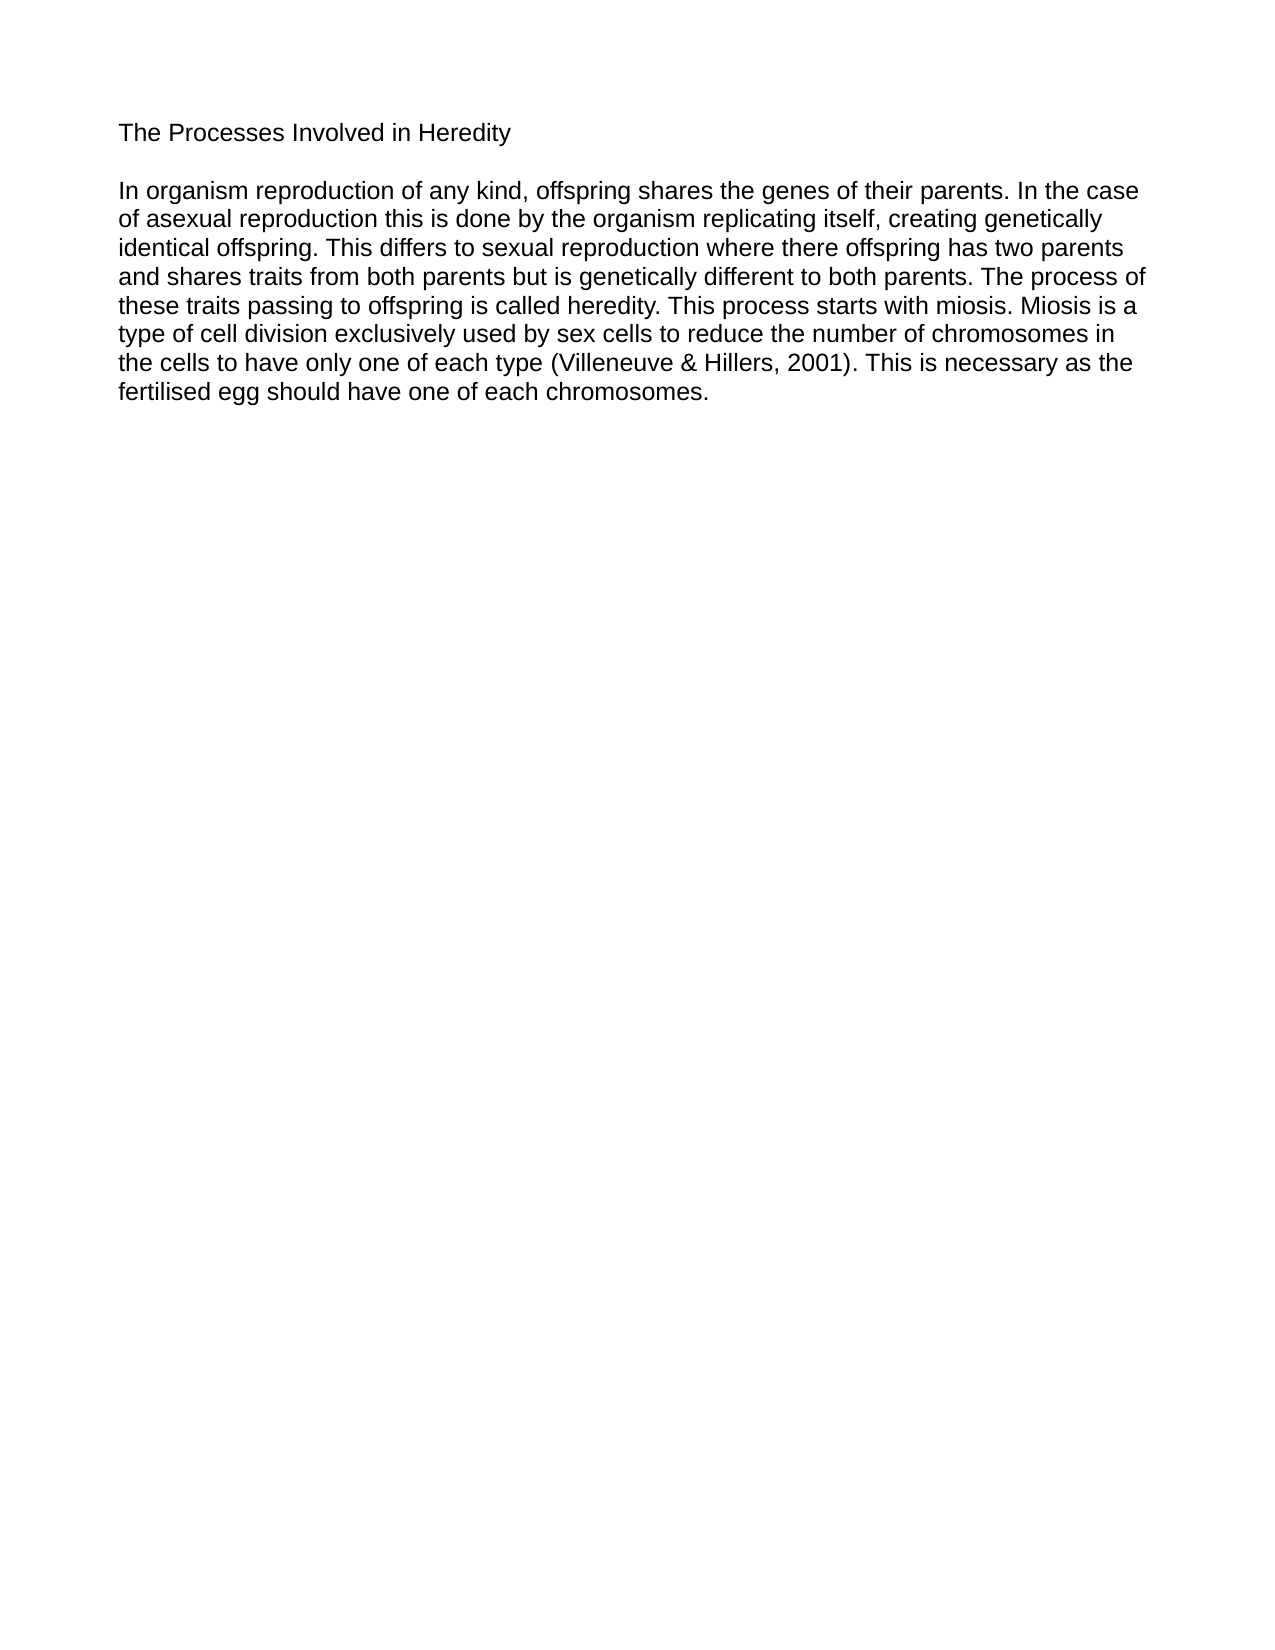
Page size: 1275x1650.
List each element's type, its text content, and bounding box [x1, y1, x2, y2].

text In organism reproduction of any kind, offspring shares the genes of their parents. In the case of asexual reproduction this is done by the organism replicating itself, creating genetically identical offspring. This differs to sexual reproduction where there offspring has two parents and shares traits from both parents but is genetically different to both parents. The process of these traits passing to offspring is called heredity. This process starts with miosis. Miosis is a type of cell division exclusively used by sex cells to reduce the number of chromosomes in the cells to have only one of each type (Villeneuve & Hillers, 2001). This is necessary as the fertilised egg should have one of each chromosomes. [118, 176, 1157, 406]
text The Processes Involved in Heredity [118, 118, 1157, 147]
